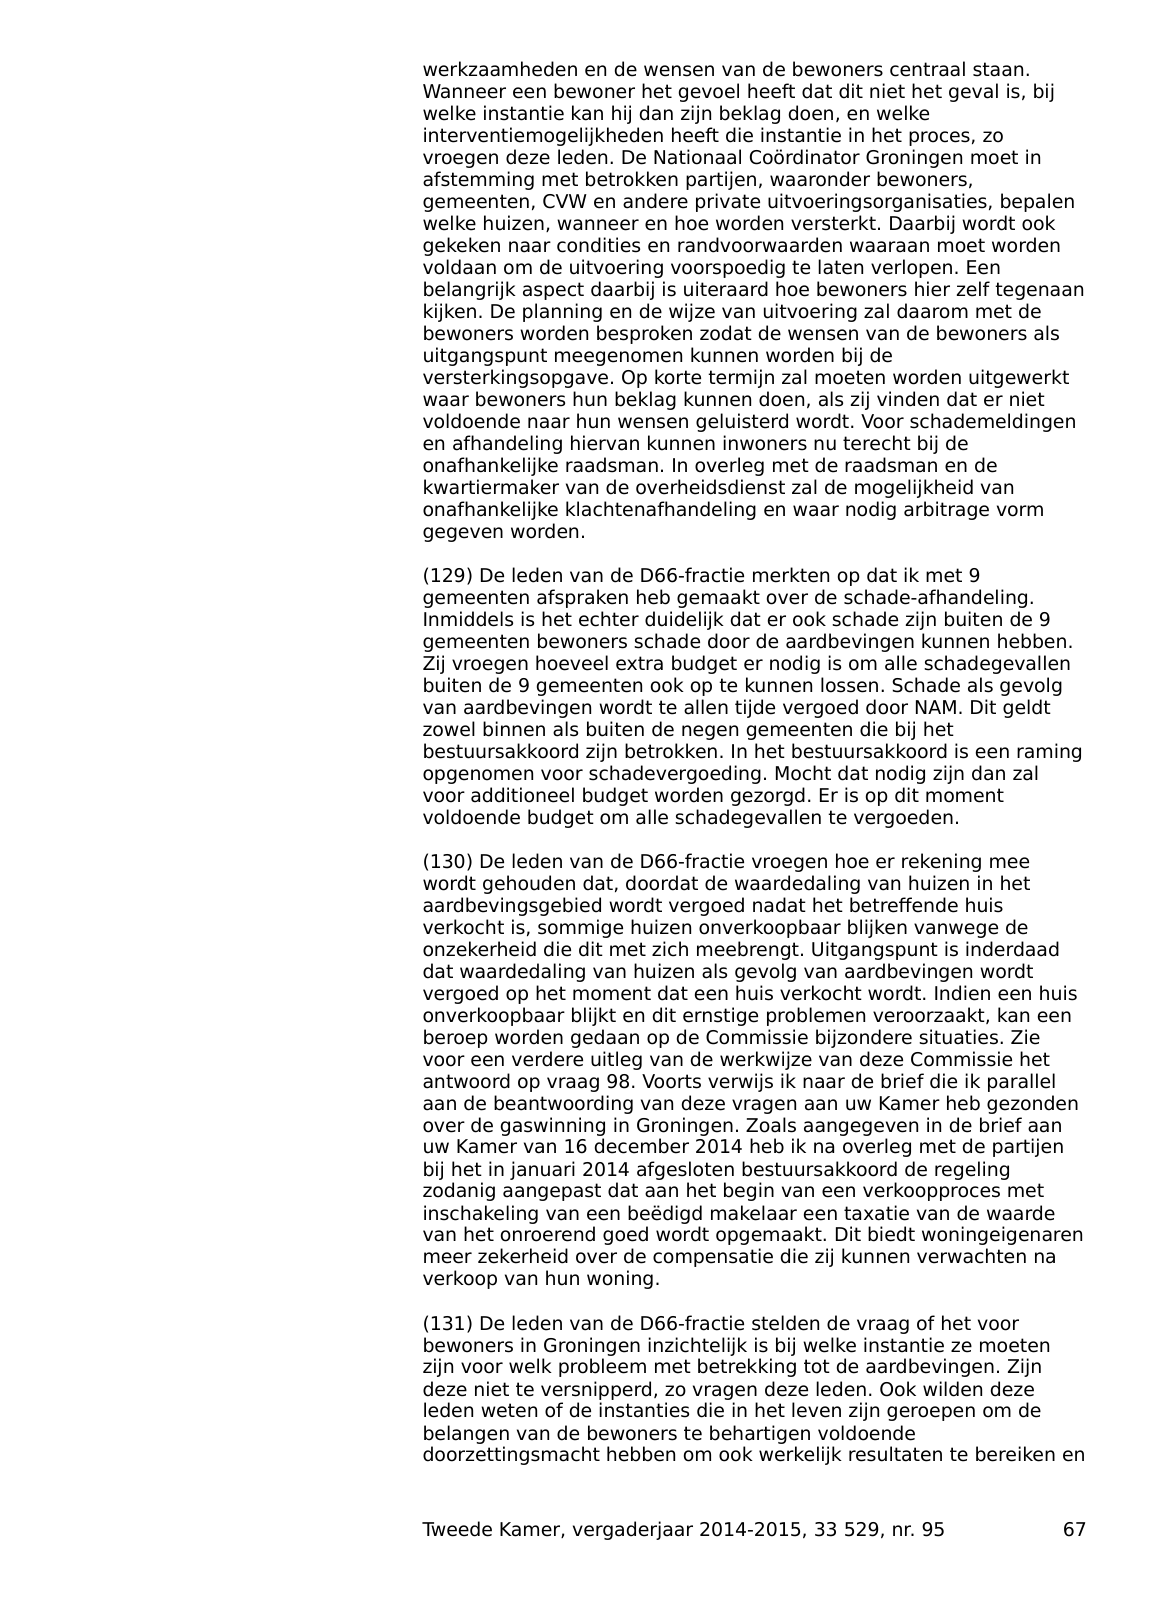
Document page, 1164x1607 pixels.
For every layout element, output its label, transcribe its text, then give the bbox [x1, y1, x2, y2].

text (130) De leden van de D66-fractie vroegen hoe er rekening mee wordt gehouden dat, doordat de waardedaling van huizen in het aardbevingsgebied wordt vergoed nadat het betreffende huis verkocht is, sommige huizen onverkoopbaar blijken vanwege de onzekerheid die dit met zich meebrengt. Uitgangspunt is inderdaad dat waardedaling van huizen als gevolg van aardbevingen wordt vergoed op het moment dat een huis verkocht wordt. Indien een huis onverkoopbaar blijkt en dit ernstige problemen veroorzaakt, kan een beroep worden gedaan op de Commissie bijzondere situaties. Zie voor een verdere uitleg van de werkwijze van deze Commissie het antwoord op vraag 98. Voorts verwijs ik naar de brief die ik parallel aan de beantwoording van deze vragen aan uw Kamer heb gezonden over de gaswinning in Groningen. Zoals aangegeven in de brief aan uw Kamer van 16 december 2014 heb ik na overleg met de partijen bij het in januari 2014 afgesloten bestuursakkoord de regeling zodanig aangepast dat aan het begin van een verkoopproces met inschakeling van een beëdigd makelaar een taxatie van de waarde van het onroerend goed wordt opgemaakt. Dit biedt woningeigenaren meer zekerheid over de compensatie die zij kunnen verwachten na verkoop van hun woning. [422, 851, 1087, 1290]
text werkzaamheden en de wensen van de bewoners centraal staan. Wanneer een bewoner het gevoel heeft dat dit niet het geval is, bij welke instantie kan hij dan zijn beklag doen, en welke interventiemogelijkheden heeft die instantie in het proces, zo vroegen deze leden. De Nationaal Coördinator Groningen moet in afstemming met betrokken partijen, waaronder bewoners, gemeenten, CVW en andere private uitvoeringsorganisaties, bepalen welke huizen, wanneer en hoe worden versterkt. Daarbij wordt ook gekeken naar condities en randvoorwaarden waaraan moet worden voldaan om de uitvoering voorspoedig te laten verlopen. Een belangrijk aspect daarbij is uiteraard hoe bewoners hier zelf tegenaan kijken. De planning en de wijze van uitvoering zal daarom met de bewoners worden besproken zodat de wensen van de bewoners als uitgangspunt meegenomen kunnen worden bij de versterkingsopgave. Op korte termijn zal moeten worden uitgewerkt waar bewoners hun beklag kunnen doen, als zij vinden dat er niet voldoende naar hun wensen geluisterd wordt. Voor schademeldingen en afhandeling hiervan kunnen inwoners nu terecht bij de onafhankelijke raadsman. In overleg met de raadsman en de kwartiermaker van de overheidsdienst zal de mogelijkheid van onafhankelijke klachtenafhandeling en waar nodig arbitrage vorm gegeven worden. [422, 59, 1087, 543]
text (131) De leden van de D66-fractie stelden de vraag of het voor bewoners in Groningen inzichtelijk is bij welke instantie ze moeten zijn voor welk probleem met betrekking tot de aardbevingen. Zijn deze niet te versnipperd, zo vragen deze leden. Ook wilden deze leden weten of de instanties die in het leven zijn geroepen om de belangen van de bewoners te behartigen voldoende doorzettingsmacht hebben om ook werkelijk resultaten te bereiken en [422, 1312, 1087, 1466]
text (129) De leden van de D66-fractie merkten op dat ik met 9 gemeenten afspraken heb gemaakt over de schade-afhandeling. Inmiddels is het echter duidelijk dat er ook schade zijn buiten de 9 gemeenten bewoners schade door de aardbevingen kunnen hebben. Zij vroegen hoeveel extra budget er nodig is om alle schadegevallen buiten de 9 gemeenten ook op te kunnen lossen. Schade als gevolg van aardbevingen wordt te allen tijde vergoed door NAM. Dit geldt zowel binnen als buiten de negen gemeenten die bij het bestuursakkoord zijn betrokken. In het bestuursakkoord is een raming opgenomen voor schadevergoeding. Mocht dat nodig zijn dan zal voor additioneel budget worden gezorgd. Er is op dit moment voldoende budget om alle schadegevallen te vergoeden. [422, 565, 1087, 828]
